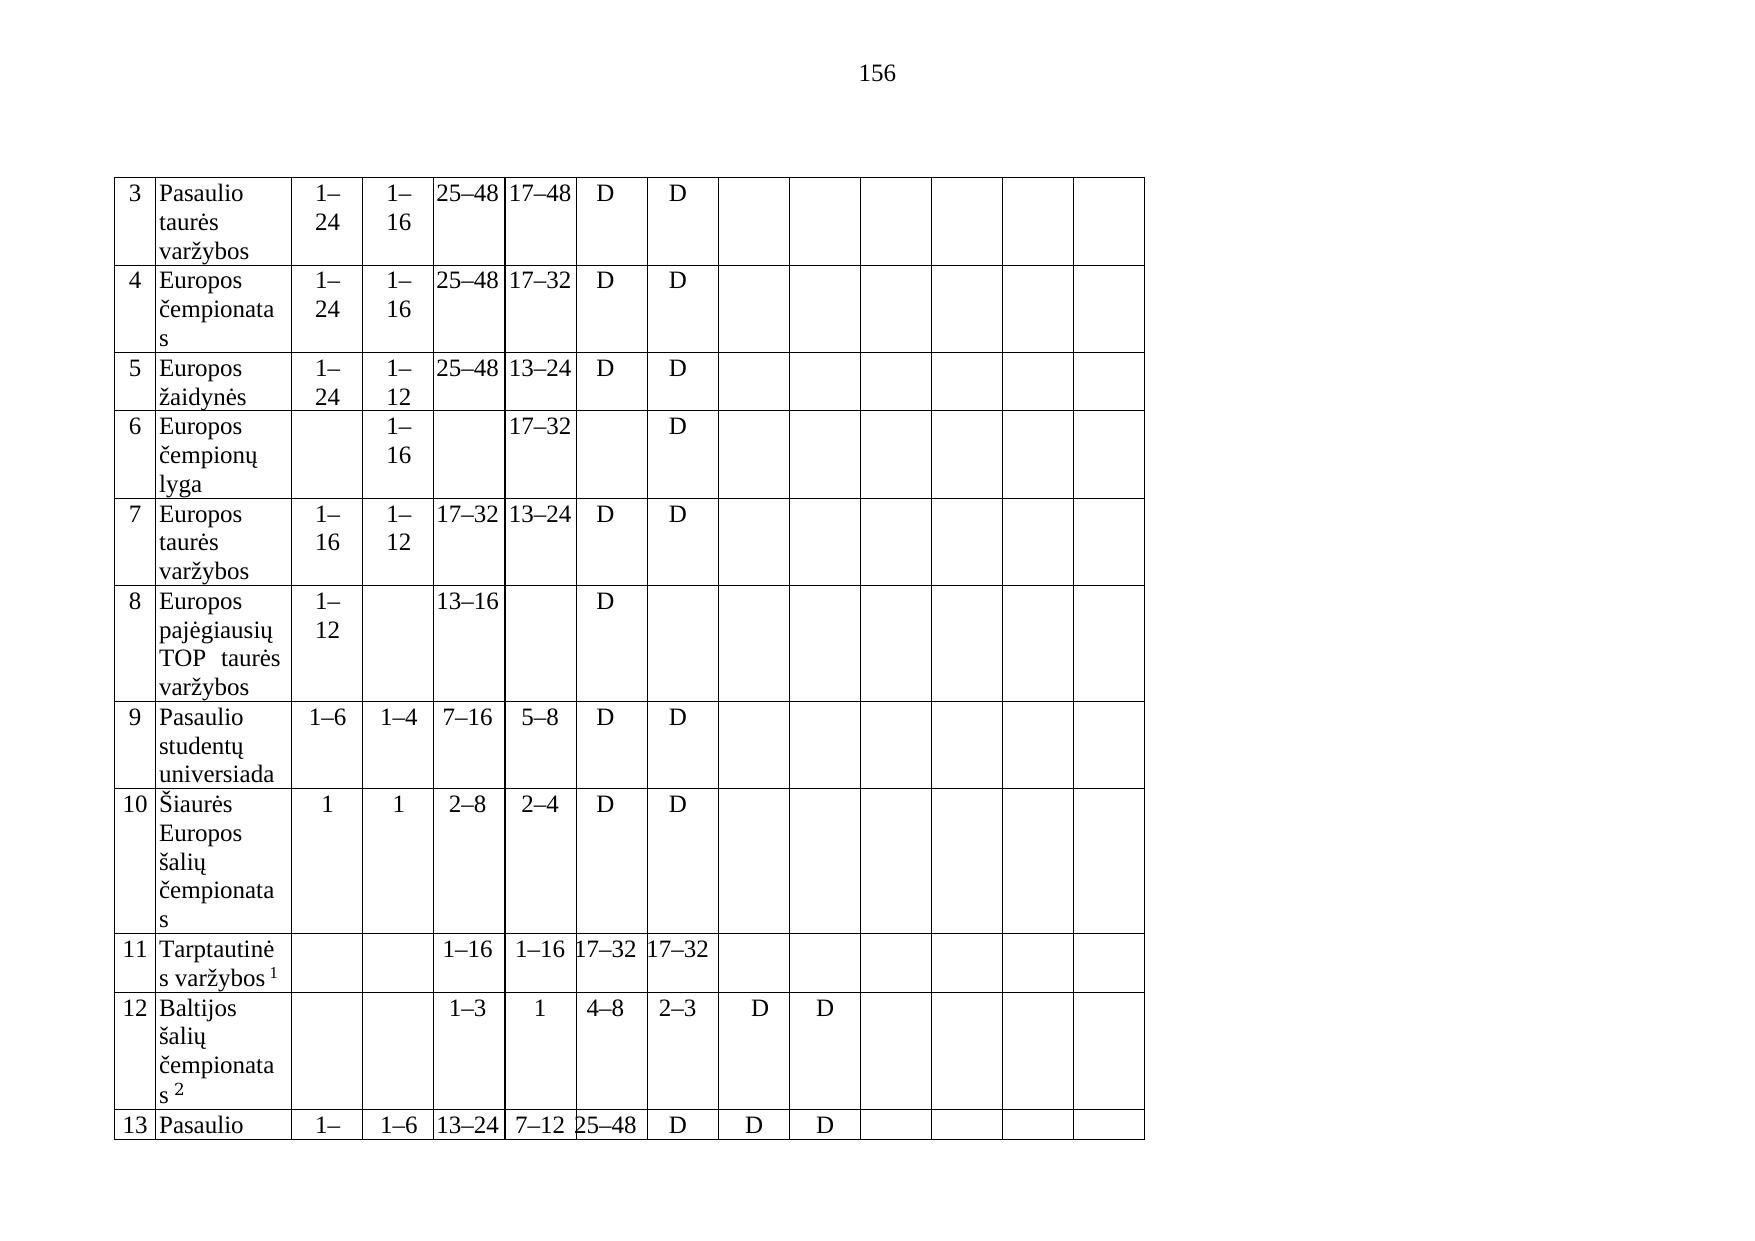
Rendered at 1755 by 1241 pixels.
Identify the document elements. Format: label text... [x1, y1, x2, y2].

table_cell 10 [115, 789, 155, 933]
table_cell 1–24 [292, 178, 362, 264]
table_cell [719, 411, 789, 498]
table_cell [1003, 499, 1073, 585]
table_cell [719, 178, 789, 264]
table_cell 12 [115, 993, 155, 1109]
table_cell 2–4 [506, 789, 576, 933]
table_cell [1074, 1110, 1144, 1139]
table_cell [790, 789, 860, 933]
table_cell 1–12 [363, 353, 433, 410]
table_cell Tarptautinės varžybos 1 [156, 934, 291, 992]
table_cell [577, 411, 647, 498]
table_cell D [648, 702, 718, 788]
table_cell [1003, 789, 1073, 933]
table_cell D [648, 789, 718, 933]
table_cell [1003, 934, 1073, 992]
table_cell [932, 266, 1002, 352]
table_cell [790, 934, 860, 992]
table_cell [861, 499, 931, 585]
table_cell [861, 934, 931, 992]
table_cell D [648, 353, 718, 410]
table_cell [719, 702, 789, 788]
table_cell [1003, 266, 1073, 352]
table_cell 1 [506, 993, 576, 1109]
table_cell 17–32 [506, 266, 576, 352]
table_cell 13–16 [434, 586, 504, 701]
table_cell 5–8 [506, 702, 576, 788]
table_cell 1– [292, 1110, 362, 1139]
table_cell [932, 353, 1002, 410]
table_cell 17–48 [506, 178, 576, 264]
table_cell 1–16 [506, 934, 576, 992]
table_cell [1074, 499, 1144, 585]
table_cell 25–48 [434, 266, 504, 352]
table_cell Europos taurės varžybos [156, 499, 291, 585]
table_cell [1074, 353, 1144, 410]
table_cell [292, 411, 362, 498]
table_cell [932, 789, 1002, 933]
table_cell 1–3 [434, 993, 504, 1109]
table_cell 8 [115, 586, 155, 701]
table_cell 1 [292, 789, 362, 933]
table_cell Europos čempionatas [156, 266, 291, 352]
table_cell 1–12 [292, 586, 362, 701]
table_cell 7 [115, 499, 155, 585]
table_cell [1074, 411, 1144, 498]
table_cell 17–32 [434, 499, 504, 585]
table_cell [932, 411, 1002, 498]
table_cell [932, 586, 1002, 701]
table_cell [861, 178, 931, 264]
table_cell 3 [115, 178, 155, 264]
table_cell D [577, 499, 647, 585]
table_cell [719, 353, 789, 410]
table_cell D [648, 178, 718, 264]
table_cell D [577, 789, 647, 933]
table_cell 1–16 [363, 411, 433, 498]
table_cell D [577, 702, 647, 788]
table_cell Europos čempionų lyga [156, 411, 291, 498]
table_cell [719, 934, 789, 992]
table_cell 17–32 [577, 934, 647, 992]
table_cell 25–48 [577, 1110, 647, 1139]
table_cell Europos pajėgiausių TOP taurės varžybos [156, 586, 291, 701]
table_cell [363, 993, 433, 1109]
table_cell Šiaurės Europos šalių čempionatas [156, 789, 291, 933]
table_cell 2–3 [648, 993, 718, 1109]
table_cell 7–12 [506, 1110, 576, 1139]
table_cell [790, 266, 860, 352]
table_cell [861, 702, 931, 788]
table_cell D [790, 993, 860, 1109]
table_cell [1074, 586, 1144, 701]
table_cell [932, 499, 1002, 585]
table_cell [861, 266, 931, 352]
table_cell 13–24 [506, 353, 576, 410]
table_cell 1–16 [292, 499, 362, 585]
table_cell 1–12 [363, 499, 433, 585]
table_cell D [719, 1110, 789, 1139]
table_cell [790, 411, 860, 498]
table_cell 6 [115, 411, 155, 498]
table_cell [1003, 993, 1073, 1109]
table_cell 17–32 [648, 934, 718, 992]
table_cell [861, 1110, 931, 1139]
table_cell 2–8 [434, 789, 504, 933]
table_cell [719, 586, 789, 701]
table_cell 13–24 [506, 499, 576, 585]
table_cell D [577, 586, 647, 701]
table_cell [1003, 178, 1073, 264]
table_cell 13–24 [434, 1110, 504, 1139]
table_cell 1–4 [363, 702, 433, 788]
table_cell 1–6 [363, 1110, 433, 1139]
table_cell 1–16 [363, 266, 433, 352]
table_cell 1 [363, 789, 433, 933]
table_cell [719, 789, 789, 933]
table_cell 7–16 [434, 702, 504, 788]
table_cell D [577, 266, 647, 352]
table_cell [861, 993, 931, 1109]
table_cell [861, 353, 931, 410]
table_cell [790, 702, 860, 788]
table_cell [719, 499, 789, 585]
table_cell 11 [115, 934, 155, 992]
table_cell 17–32 [506, 411, 576, 498]
table_cell [790, 499, 860, 585]
table_cell [1074, 702, 1144, 788]
table_cell [932, 934, 1002, 992]
table_cell [506, 586, 576, 701]
table_cell [1074, 789, 1144, 933]
table_cell [932, 1110, 1002, 1139]
table_cell 25–48 [434, 178, 504, 264]
table_cell [1003, 353, 1073, 410]
table_cell [1074, 266, 1144, 352]
table_cell [1003, 702, 1073, 788]
table_cell Pasaulio taurės varžybos [156, 178, 291, 264]
table_cell [1074, 178, 1144, 264]
table_cell 4–8 [577, 993, 647, 1109]
table_cell [932, 993, 1002, 1109]
table_cell D [648, 1110, 718, 1139]
table_cell 13 [115, 1110, 155, 1139]
table_cell [861, 586, 931, 701]
table_cell 1–24 [292, 266, 362, 352]
table_cell [363, 934, 433, 992]
table_cell D [648, 411, 718, 498]
table_cell 25–48 [434, 353, 504, 410]
table_cell Pasaulio [156, 1110, 291, 1139]
table_cell 9 [115, 702, 155, 788]
table_cell 1–24 [292, 353, 362, 410]
table_cell [790, 586, 860, 701]
table_cell [1074, 934, 1144, 992]
table_cell D [790, 1110, 860, 1139]
table_cell [648, 586, 718, 701]
table_cell [434, 411, 504, 498]
table_cell 5 [115, 353, 155, 410]
table_cell [1074, 993, 1144, 1109]
table_cell D [648, 499, 718, 585]
table_cell [292, 934, 362, 992]
table_cell [861, 411, 931, 498]
table_cell D [577, 353, 647, 410]
table_cell [932, 702, 1002, 788]
table_cell [861, 789, 931, 933]
table_cell D [577, 178, 647, 264]
table_cell D [648, 266, 718, 352]
table_cell [932, 178, 1002, 264]
table_cell [790, 353, 860, 410]
table_cell [1003, 586, 1073, 701]
table_cell [292, 993, 362, 1109]
table_cell 1–16 [363, 178, 433, 264]
table_cell Pasaulio studentų universiada [156, 702, 291, 788]
table_cell Europos žaidynės [156, 353, 291, 410]
table_cell 1–16 [434, 934, 504, 992]
table_cell Baltijos šalių čempionatas 2 [156, 993, 291, 1109]
table_cell [1003, 411, 1073, 498]
table_cell [719, 266, 789, 352]
table_cell [790, 178, 860, 264]
table_cell [363, 586, 433, 701]
table_cell D [719, 993, 789, 1109]
table_cell 1–6 [292, 702, 362, 788]
table_cell [1003, 1110, 1073, 1139]
table_cell 4 [115, 266, 155, 352]
